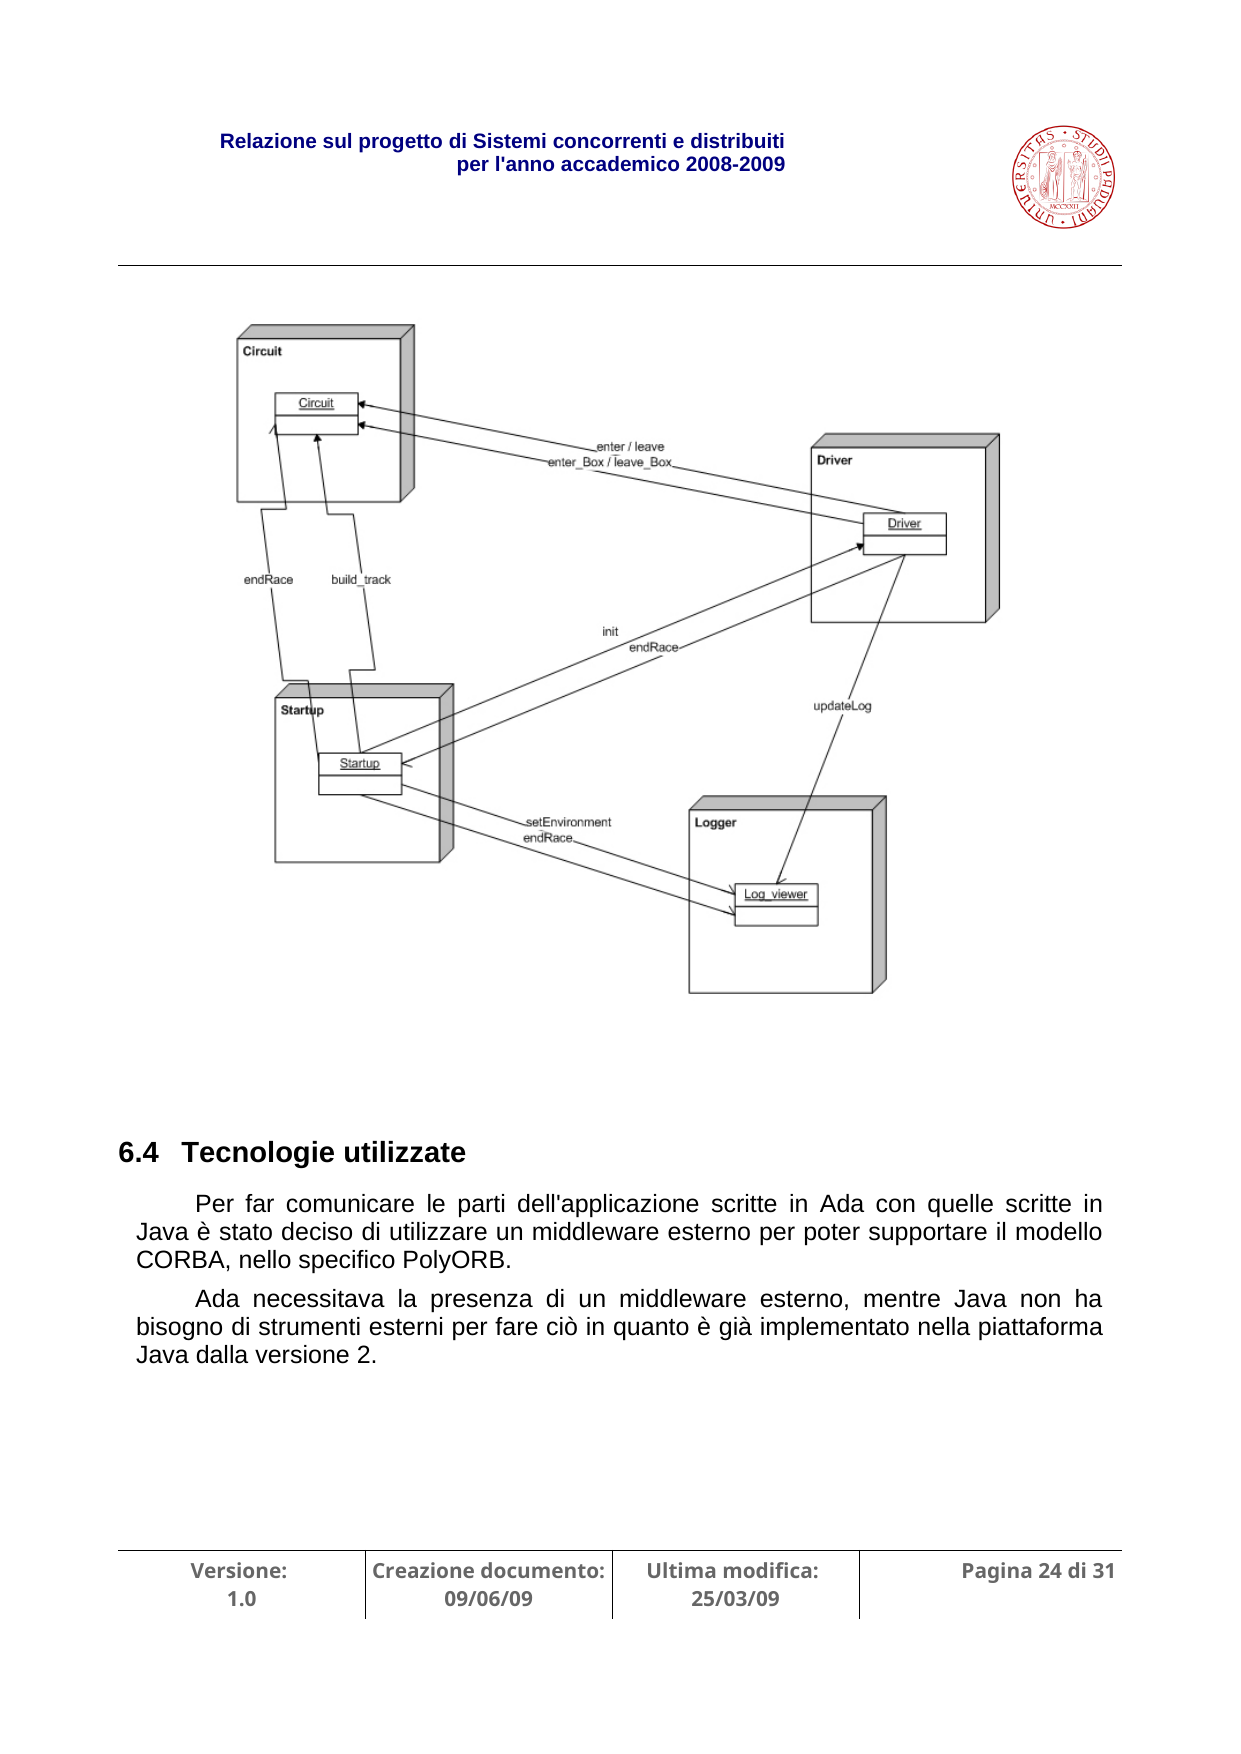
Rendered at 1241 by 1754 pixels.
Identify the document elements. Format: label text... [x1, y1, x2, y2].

picture [1010, 123, 1117, 231]
picture [218, 308, 1022, 1009]
subtitle Tecnologie utilizzate [118, 1136, 1122, 1169]
text Per far comunicare le parti dell'applicazione scritte in Ada con quelle scritte in Java è stato deciso di utilizzare un middleware esterno per poter supportare il modello CORBA, nello specifico PolyORB. [136, 1190, 1104, 1273]
text Ada necessitava la presenza di un middleware esterno, mentre Java non ha bisogno di strumenti esterni per fare ciò in quanto è già implementato nella piattaforma Java dalla versione 2. [136, 1285, 1104, 1369]
